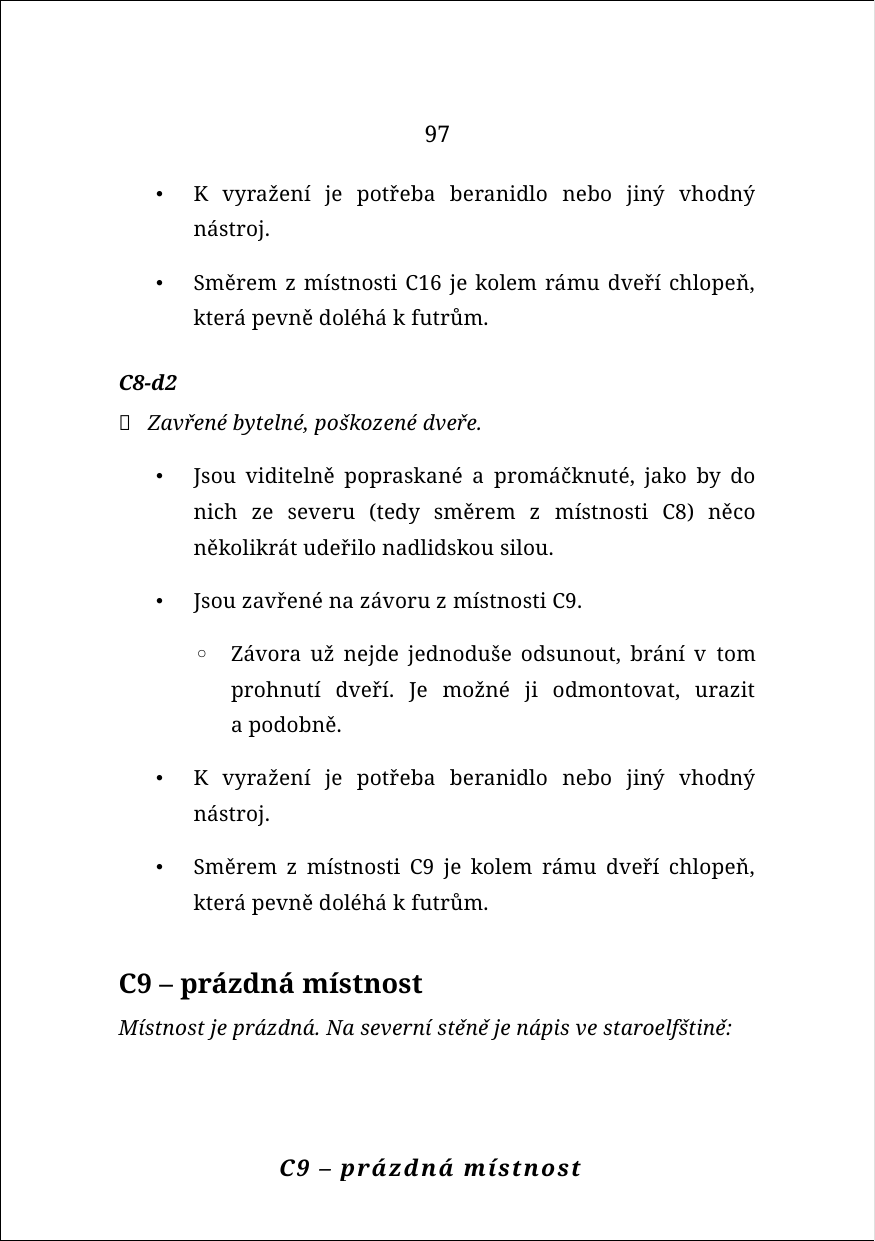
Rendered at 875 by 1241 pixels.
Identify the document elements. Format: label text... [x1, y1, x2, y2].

text Místnost je prázdná. Na severní stěně je nápis ve staroelfštině: [118, 1013, 756, 1042]
list K⁠ vyražení je potřeba beranidlo nebo jiný vhodný nástroj. [156, 179, 756, 243]
subtitle C9 – prázdná místnost [118, 964, 756, 1001]
list Směrem z⁠ místnosti C9 je kolem rámu dveří chlopeň, která pevně doléhá k⁠ futrům. [156, 852, 756, 916]
list Směrem z⁠ místnosti C16 je kolem rámu dveří chlopeň, která pevně doléhá k⁠ futrům. [156, 268, 756, 332]
text 🚪 Zavřené bytelné, poškozené dveře. [118, 408, 756, 437]
list K⁠ vyražení je potřeba beranidlo nebo jiný vhodný nástroj. [156, 763, 756, 827]
subtitle C8-d2 [118, 368, 756, 397]
list Jsou zavřené na závoru z⁠ místnosti C9. [156, 586, 756, 614]
list Jsou viditelně popraskané a⁠ promáčknuté, jako by do nich ze severu (tedy směrem z⁠ místnosti C8) něco několikrát udeřilo nadlidskou silou. [156, 462, 756, 561]
list Závora už nejde jednoduše odsunout, brání v⁠ tom prohnutí dveří. Je možné ji odmontovat, urazit a⁠ podobně. [193, 639, 756, 739]
